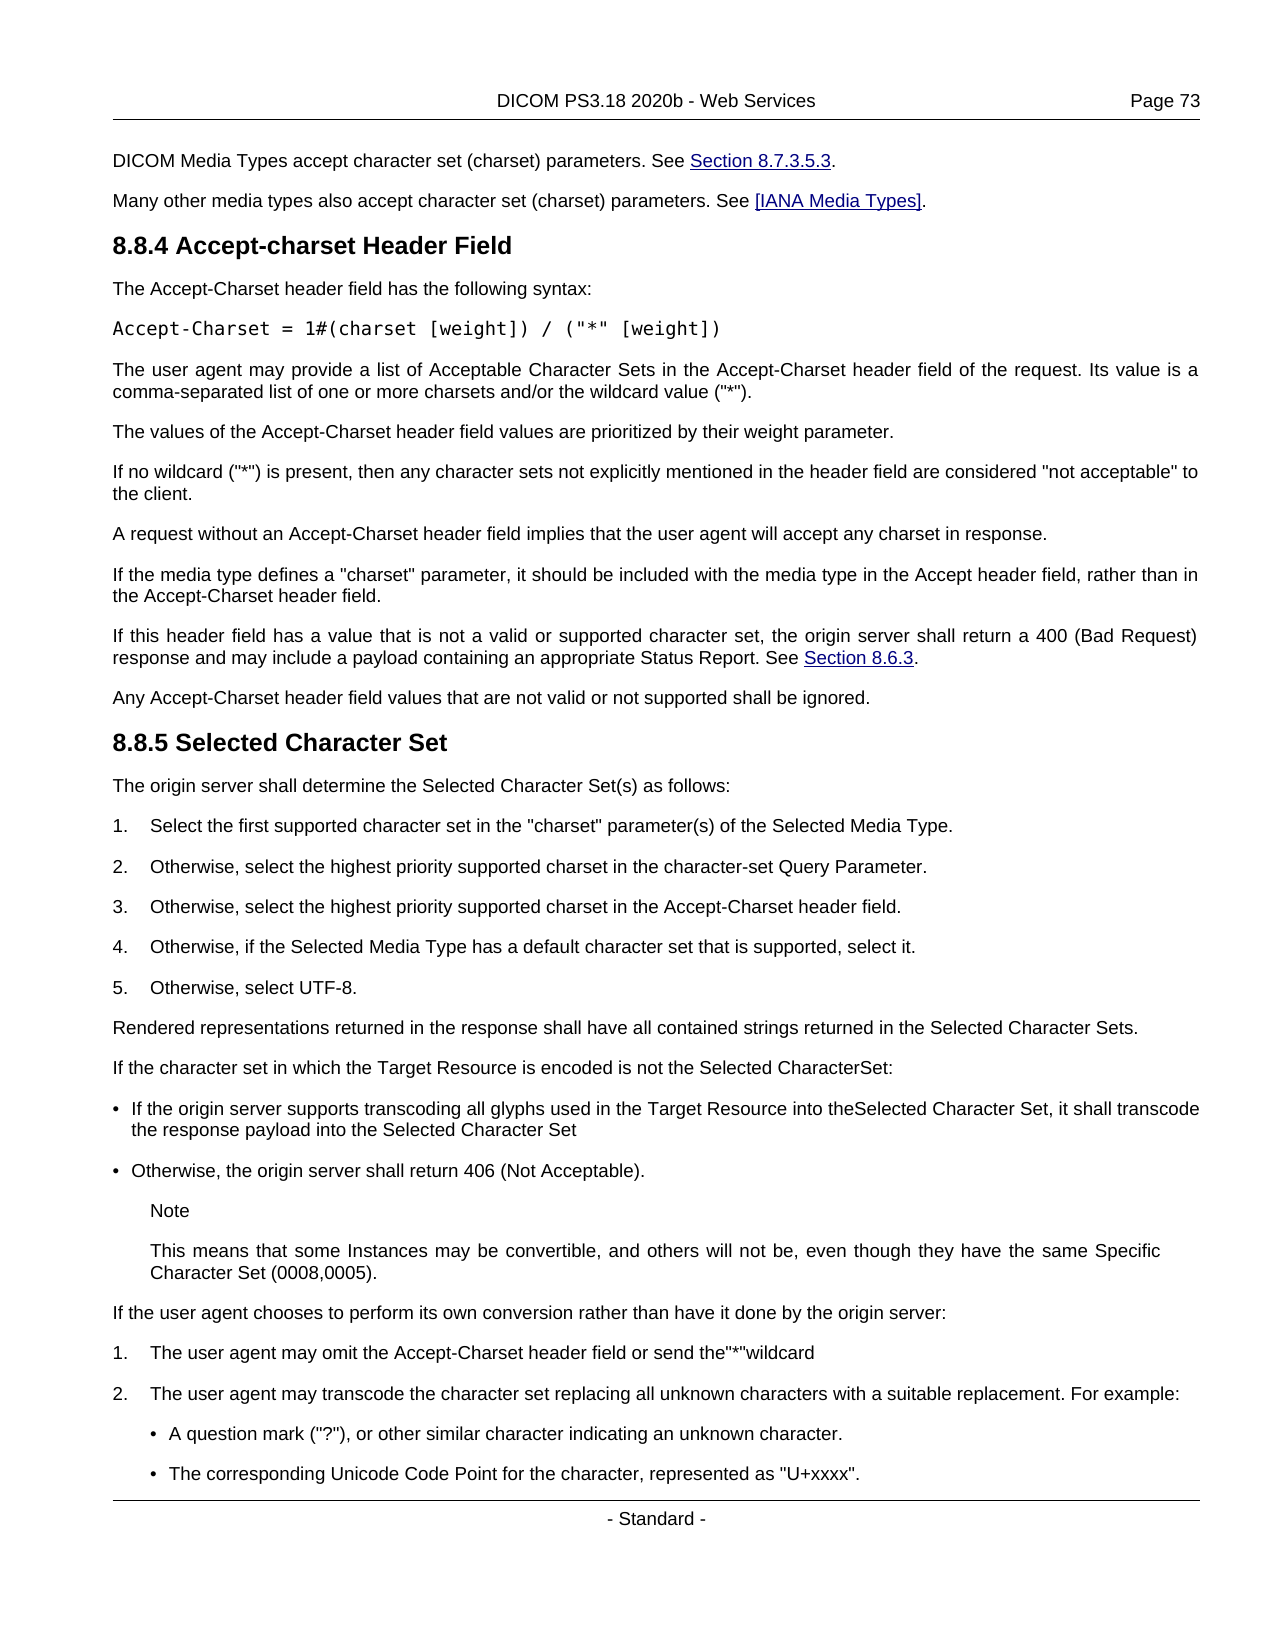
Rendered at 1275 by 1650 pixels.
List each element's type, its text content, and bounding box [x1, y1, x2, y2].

text • A question mark ("?"), or other similar character indicating an unknown character. [150, 1423, 1200, 1444]
text If the user agent chooses to perform its own conversion rather than have it done by the origin server: [112, 1302, 1200, 1323]
text 4. Otherwise, if the Selected Media Type has a default character set that is supported, select it. [112, 936, 1200, 958]
text Many other media types also accept character set (charset) parameters. See [IANA Media Types]. [112, 190, 1200, 212]
text If the media type defines a "charset" parameter, it should be included with the media type in the Accept header field, rather than in the Accept-Charset header field. [112, 563, 1200, 607]
text 2. The user agent may transcode the character set replacing all unknown characters with a suitable replacement. For example: [112, 1382, 1200, 1404]
text The Accept-Charset header field has the following syntax: [112, 278, 1200, 300]
text 1. The user agent may omit the Accept-Charset header field or send the"*"wildcard [112, 1342, 1200, 1364]
text The values of the Accept-Charset header field values are prioritized by their weight parameter. [112, 421, 1200, 442]
text The user agent may provide a list of Acceptable Character Sets in the Accept-Charset header field of the request. Its value is a comma-separated list of one or more charsets and/or the wildcard value ("*"). [112, 359, 1200, 402]
text 8.8.4 Accept-charset Header Field [112, 231, 1200, 259]
text 8.8.5 Selected Character Set [112, 727, 1200, 756]
text 2. Otherwise, select the highest priority supported charset in the character-set Query Parameter. [112, 856, 1200, 877]
text The origin server shall determine the Selected Character Set(s) as follows: [112, 775, 1200, 797]
text If this header field has a value that is not a valid or supported character set, the origin server shall return a 400 (Bad Request) response and may include a payload containing an appropriate Status Report. See Section 8.6.3. [112, 625, 1200, 668]
text • The corresponding Unicode Code Point for the character, represented as "U+xxxx". [150, 1463, 1200, 1485]
text A request without an Accept-Charset header field implies that the user agent will accept any charset in response. [112, 523, 1200, 545]
text • If the origin server supports transcoding all glyphs used in the Target Resource into theSelected Character Set, it shall transcode the response payload into the Selected Character Set [112, 1097, 1200, 1141]
text Accept-Charset = 1#(charset [weight]) / ("*" [weight]) [112, 318, 1200, 340]
text • Otherwise, the origin server shall return 406 (Not Acceptable). [112, 1159, 1200, 1181]
text Note [150, 1200, 1162, 1221]
text This means that some Instances may be convertible, and others will not be, even though they have the same Specific Character Set (0008,0005). [150, 1240, 1162, 1283]
text If no wildcard ("*") is present, then any character sets not explicitly mentioned in the header field are considered "not acceptable" to the client. [112, 461, 1200, 504]
text If the character set in which the Target Resource is encoded is not the Selected CharacterSet: [112, 1057, 1200, 1079]
text Rendered representations returned in the response shall have all contained strings returned in the Selected Character Sets. [112, 1017, 1200, 1038]
text 3. Otherwise, select the highest priority supported charset in the Accept-Charset header field. [112, 896, 1200, 917]
text 1. Select the first supported character set in the "charset" parameter(s) of the Selected Media Type. [112, 815, 1200, 837]
text Any Accept-Charset header field values that are not valid or not supported shall be ignored. [112, 687, 1200, 709]
text DICOM Media Types accept character set (charset) parameters. See Section 8.7.3.5.3. [112, 150, 1200, 172]
text 5. Otherwise, select UTF-8. [112, 977, 1200, 998]
